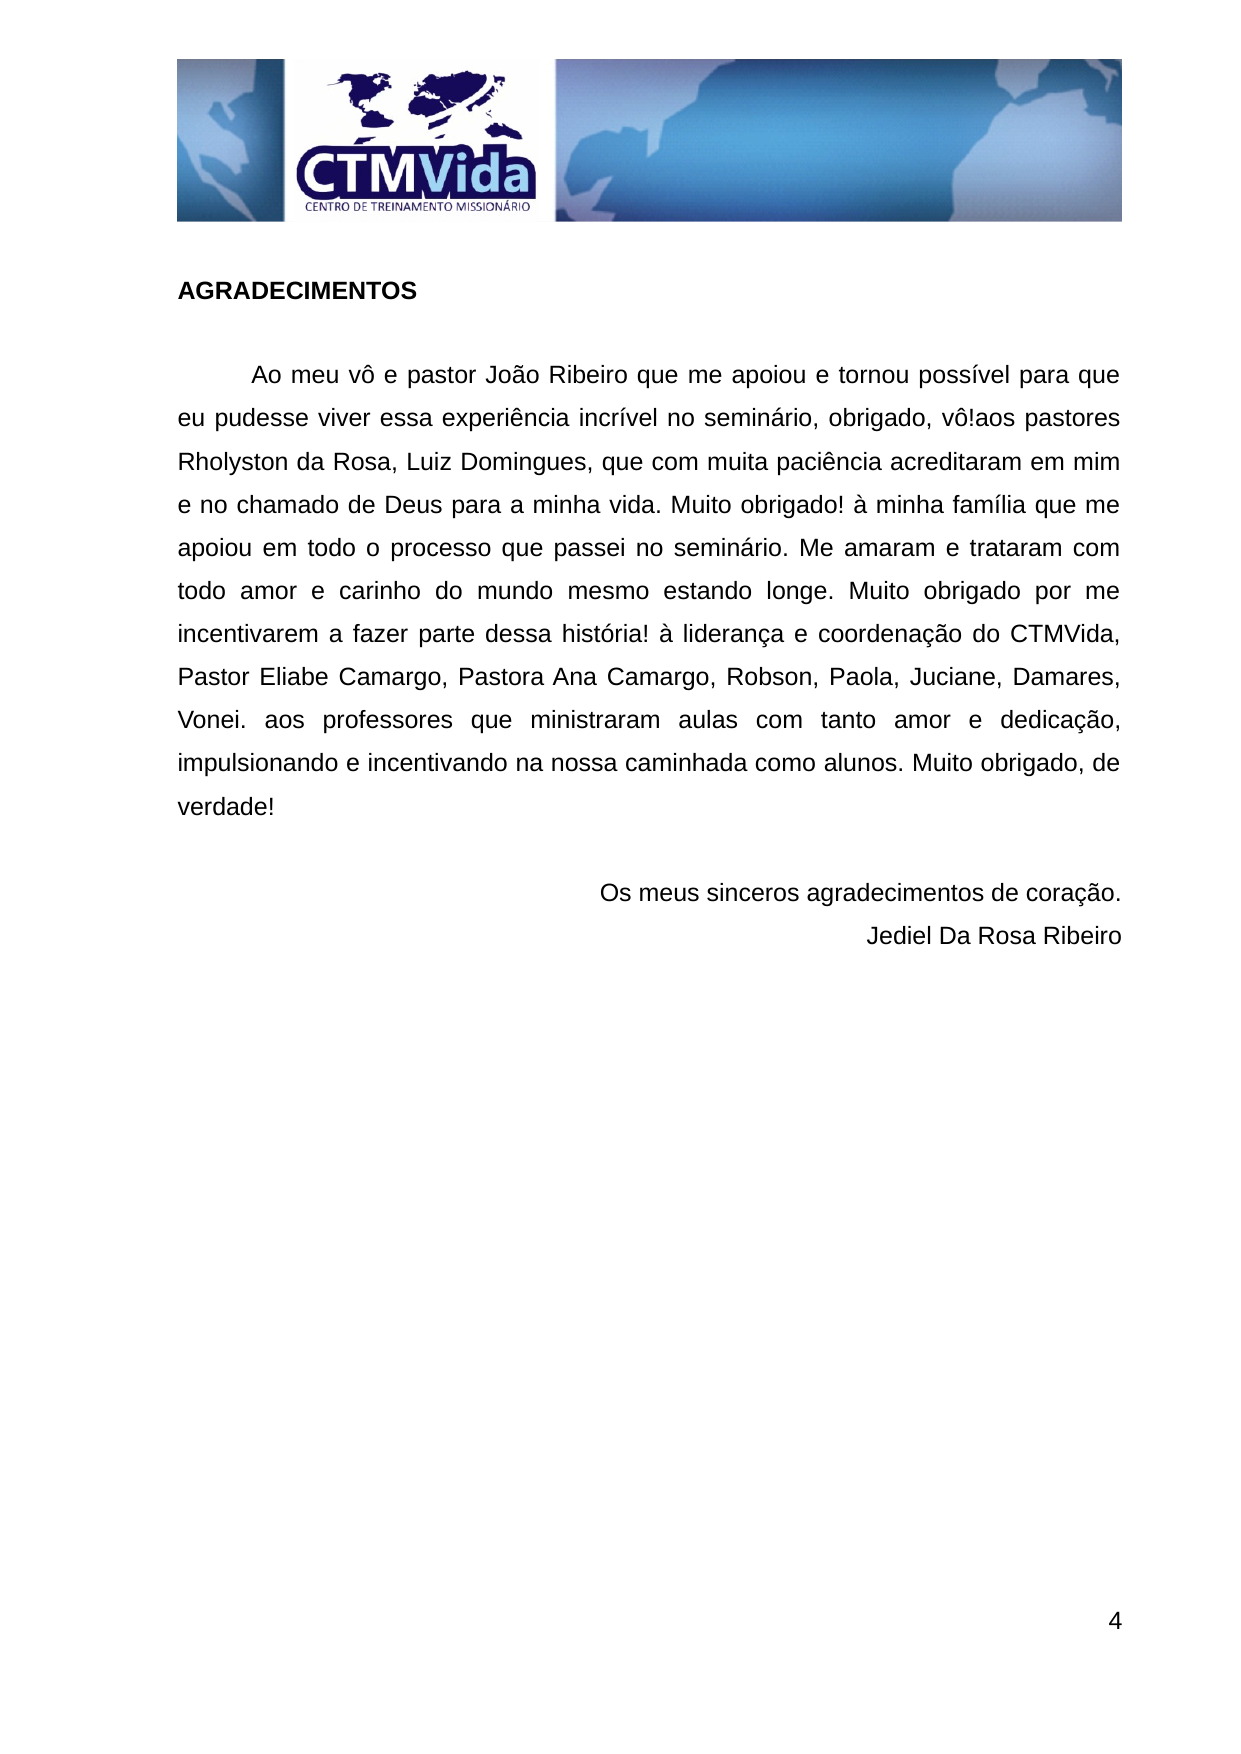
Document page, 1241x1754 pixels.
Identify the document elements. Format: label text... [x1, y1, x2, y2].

text Os meus sinceros agradecimentos de coração. [473, 878, 1122, 907]
text Jediel Da Rosa Ribeiro [473, 921, 1122, 950]
subtitle Agradecimentos [177, 276, 1122, 305]
text Ao meu vô e pastor João Ribeiro que me apoiou e tornou possível para que eu pudesse viver essa experiência incrível no seminário, obrigado, vô!aos pastores Rholyston da Rosa, Luiz Domingues, que com muita paciência acreditaram em mim e no chamado de Deus para a minha vida. Muito obrigado! à minha família que me apoiou em todo o processo que passei no seminário. Me amaram e trataram com todo amor e carinho do mundo mesmo estando longe. Muito obrigado por me incentivarem a fazer parte dessa história! à liderança e coordenação do CTMVida, Pastor Eliabe Camargo, Pastora Ana Camargo, Robson, Paola, Juciane, Damares, Vonei. aos professores que ministraram aulas com tanto amor e dedicação, impulsionando e incentivando na nossa caminhada como alunos. Muito obrigado, de verdade! [177, 360, 1122, 820]
picture [177, 59, 1122, 222]
